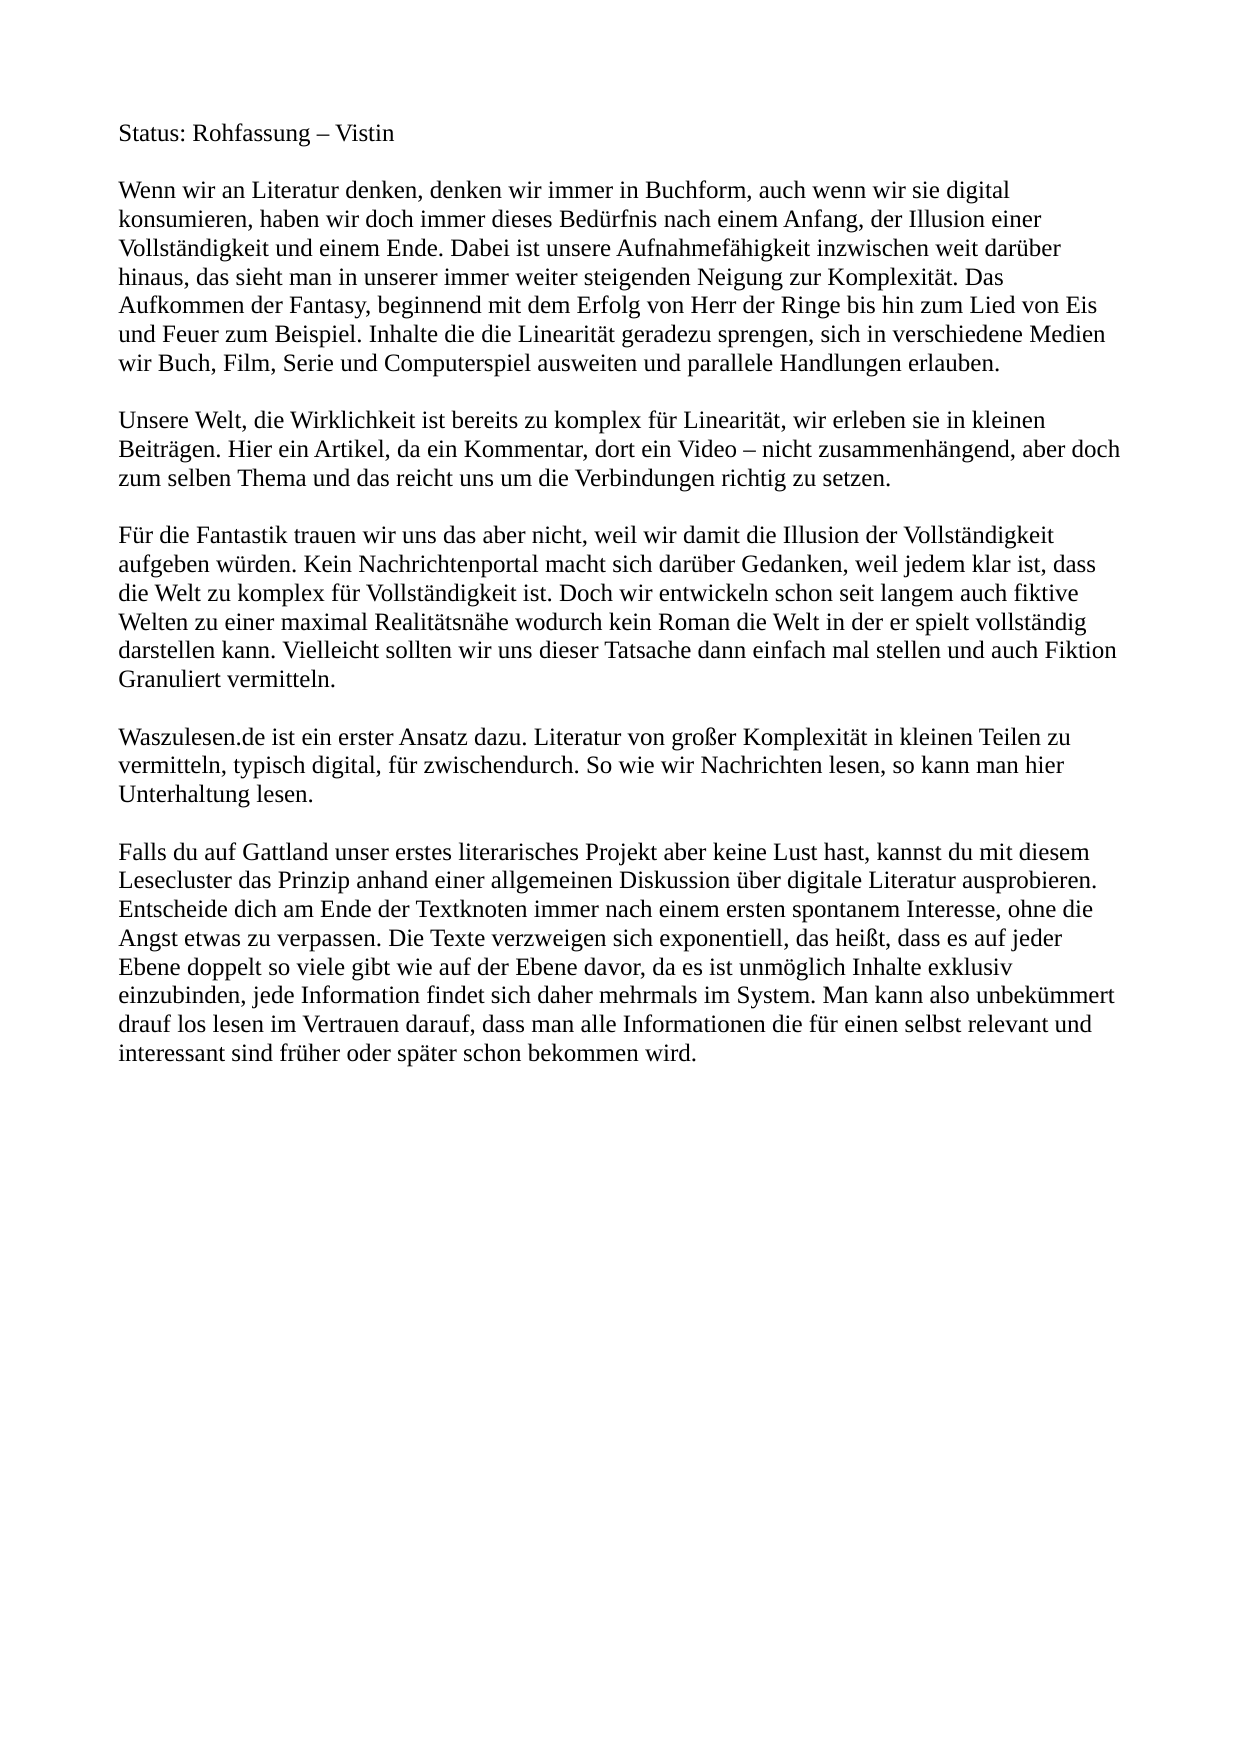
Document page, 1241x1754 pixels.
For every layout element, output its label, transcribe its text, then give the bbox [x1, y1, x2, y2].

text Unsere Welt, die Wirklichkeit ist bereits zu komplex für Linearität, wir erleben sie in kleinen Beiträgen. Hier ein Artikel, da ein Kommentar, dort ein Video – nicht zusammenhängend, aber doch zum selben Thema und das reicht uns um die Verbindungen richtig zu setzen. [118, 406, 1122, 492]
text Falls du auf Gattland unser erstes literarisches Projekt aber keine Lust hast, kannst du mit diesem Lesecluster das Prinzip anhand einer allgemeinen Diskussion über digitale Literatur ausprobieren. Entscheide dich am Ende der Textknoten immer nach einem ersten spontanem Interesse, ohne die Angst etwas zu verpassen. Die Texte verzweigen sich exponentiell, das heißt, dass es auf jeder Ebene doppelt so viele gibt wie auf der Ebene davor, da es ist unmöglich Inhalte exklusiv einzubinden, jede Information findet sich daher mehrmals im System. Man kann also unbekümmert drauf los lesen im Vertrauen darauf, dass man alle Informationen die für einen selbst relevant und interessant sind früher oder später schon bekommen wird. [118, 837, 1122, 1067]
text Wenn wir an Literatur denken, denken wir immer in Buchform, auch wenn wir sie digital konsumieren, haben wir doch immer dieses Bedürfnis nach einem Anfang, der Illusion einer Vollständigkeit und einem Ende. Dabei ist unsere Aufnahmefähigkeit inzwischen weit darüber hinaus, das sieht man in unserer immer weiter steigenden Neigung zur Komplexität. Das Aufkommen der Fantasy, beginnend mit dem Erfolg von Herr der Ringe bis hin zum Lied von Eis und Feuer zum Beispiel. Inhalte die die Linearität geradezu sprengen, sich in verschiedene Medien wir Buch, Film, Serie und Computerspiel ausweiten und parallele Handlungen erlauben. [118, 176, 1122, 377]
text Für die Fantastik trauen wir uns das aber nicht, weil wir damit die Illusion der Vollständigkeit aufgeben würden. Kein Nachrichtenportal macht sich darüber Gedanken, weil jedem klar ist, dass die Welt zu komplex für Vollständigkeit ist. Doch wir entwickeln schon seit langem auch fiktive Welten zu einer maximal Realitätsnähe wodurch kein Roman die Welt in der er spielt vollständig darstellen kann. Vielleicht sollten wir uns dieser Tatsache dann einfach mal stellen und auch Fiktion Granuliert vermitteln. [118, 521, 1122, 693]
text Status: Rohfassung – Vistin [118, 118, 1122, 147]
text Waszulesen.de ist ein erster Ansatz dazu. Literatur von großer Komplexität in kleinen Teilen zu vermitteln, typisch digital, für zwischendurch. So wie wir Nachrichten lesen, so kann man hier Unterhaltung lesen. [118, 722, 1122, 808]
